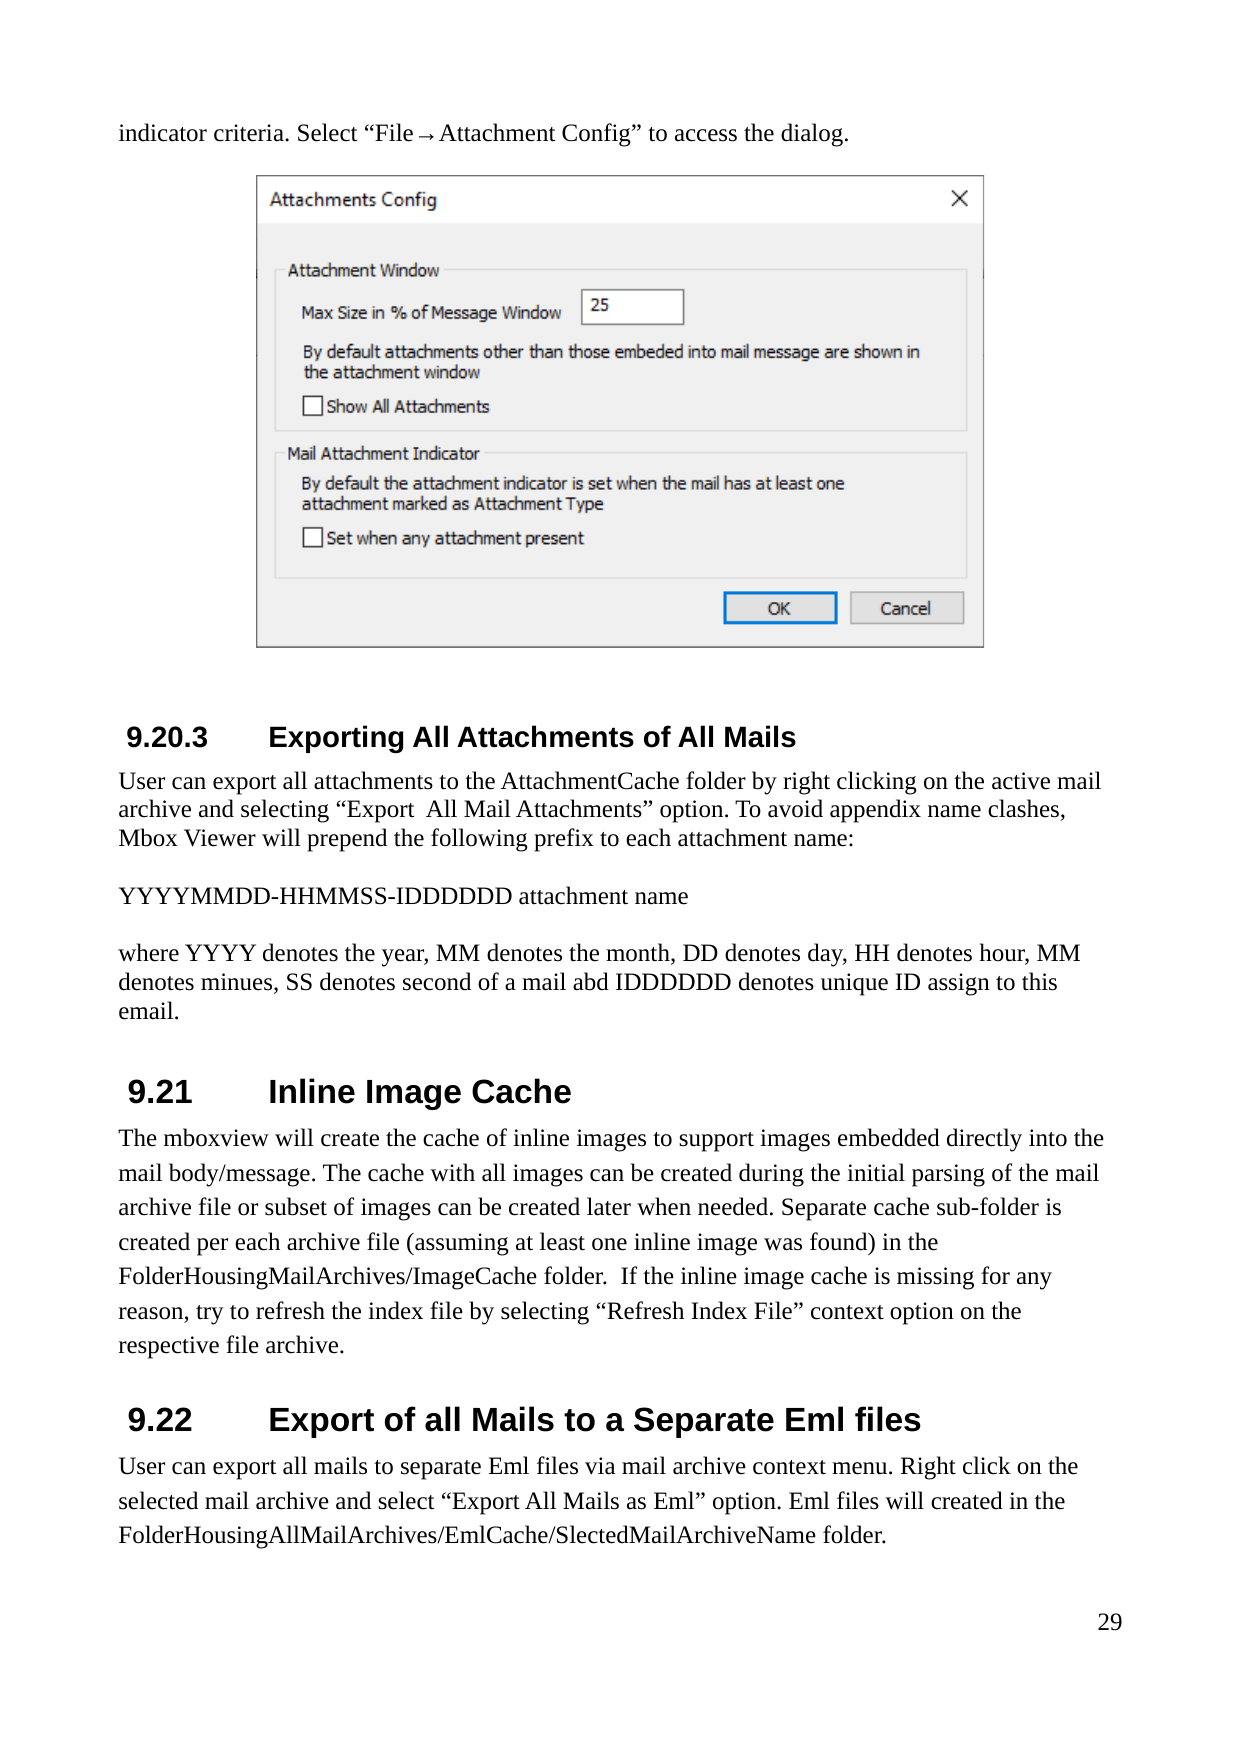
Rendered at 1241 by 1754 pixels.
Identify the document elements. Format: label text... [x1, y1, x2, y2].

text YYYYMMDD-HHMMSS-IDDDDDD attachment name [118, 881, 1122, 909]
subtitle Inline Image Cache [118, 1072, 1122, 1111]
text indicator criteria. Select “File→Attachment Config” to access the dialog. [118, 118, 1122, 147]
picture [256, 175, 985, 648]
text User can export all mails to separate Eml files via mail archive context menu. Right click on the selected mail archive and select “Export All Mails as Eml” option. Eml files will created in the FolderHousingAllMailArchives/EmlCache/SlectedMailArchiveName folder. [118, 1451, 1122, 1549]
text The mboxview will create the cache of inline images to support images embedded directly into the mail body/message. The cache with all images can be created during the initial parsing of the mail archive file or subset of images can be created later when needed. Separate cache sub-folder is created per each archive file (assuming at least one inline image was found) in the FolderHousingMailArchives/ImageCache folder. If the inline image cache is missing for any reason, try to refresh the index file by selecting “Refresh Index File” context option on the respective file archive. [118, 1123, 1122, 1359]
subtitle Exporting All Attachments of All Mails [118, 719, 1122, 753]
text User can export all attachments to the AttachmentCache folder by right clicking on the active mail archive and selecting “Export All Mail Attachments” option. To avoid appendix name clashes, Mbox Viewer will prepend the following prefix to each attachment name: [118, 766, 1122, 852]
subtitle Export of all Mails to a Separate Eml files [118, 1400, 1122, 1439]
text where YYYY denotes the year, MM denotes the month, DD denotes day, HH denotes hour, MM denotes minues, SS denotes second of a mail abd IDDDDDD denotes unique ID assign to this email. [118, 938, 1122, 1024]
